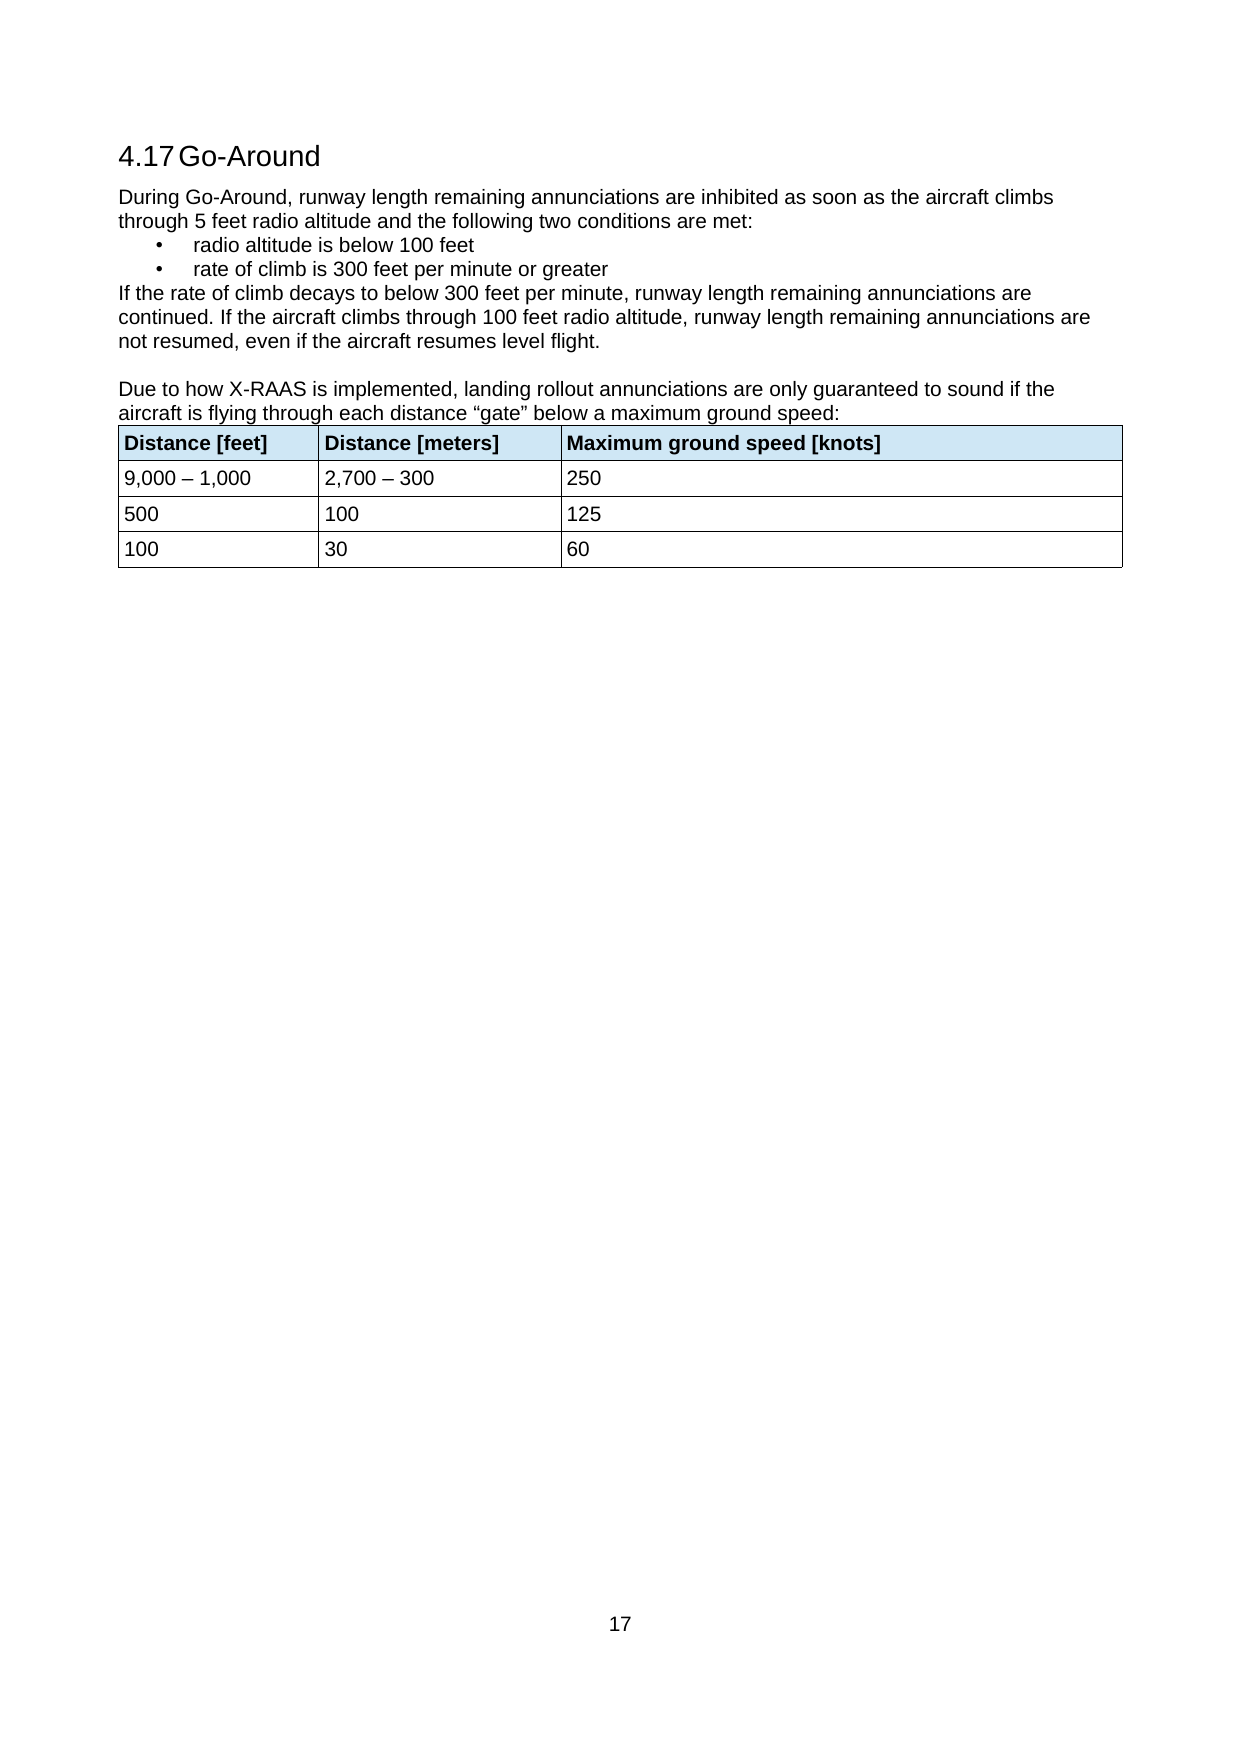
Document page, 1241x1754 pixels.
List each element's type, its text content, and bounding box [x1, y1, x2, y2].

table_header Distance [feet] [119, 426, 318, 460]
text Due to how X-RAAS is implemented, landing rollout annunciations are only guaranteed to sound if the aircraft is flying through each distance “gate” below a maximum ground speed: [118, 377, 1122, 425]
table_cell 500 [119, 497, 318, 531]
table_cell 100 [319, 497, 561, 531]
table_cell 60 [562, 532, 1122, 567]
table_header Maximum ground speed [knots] [562, 426, 1122, 460]
text If the rate of climb decays to below 300 feet per minute, runway length remaining annunciations are continued. If the aircraft climbs through 100 feet radio altitude, runway length remaining annunciations are not resumed, even if the aircraft resumes level flight. [118, 281, 1122, 353]
list radio altitude is below 100 feet [156, 233, 1122, 257]
table_cell 9,000 – 1,000 [119, 461, 318, 496]
table_cell 100 [119, 532, 318, 567]
table_cell 30 [319, 532, 561, 567]
text During Go-Around, runway length remaining annunciations are inhibited as soon as the aircraft climbs through 5 feet radio altitude and the following two conditions are met: [118, 185, 1122, 233]
table_cell 250 [562, 461, 1122, 496]
table_cell 2,700 – 300 [319, 461, 561, 496]
list rate of climb is 300 feet per minute or greater [156, 257, 1122, 281]
table_header Distance [meters] [319, 426, 561, 460]
subtitle Go-Around [118, 139, 1122, 172]
table_cell 125 [562, 497, 1122, 531]
